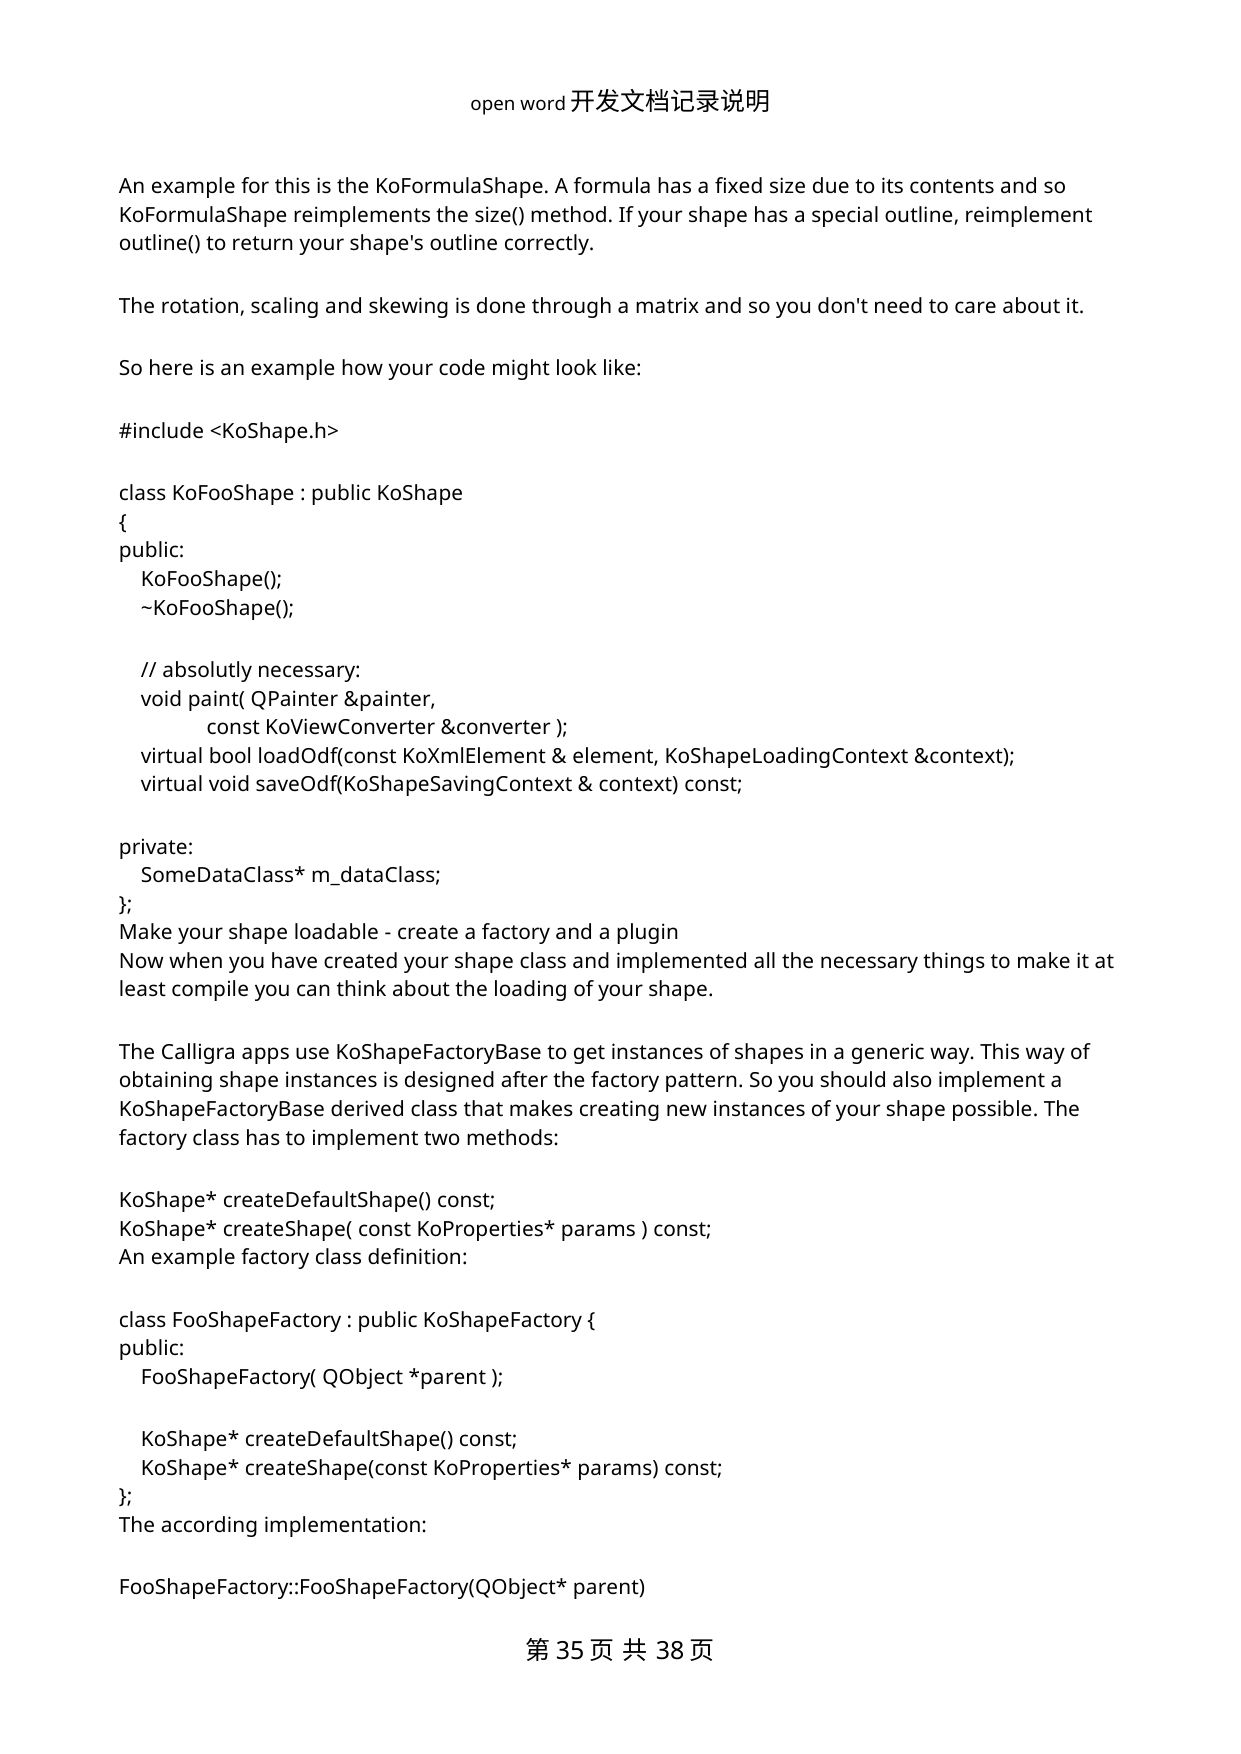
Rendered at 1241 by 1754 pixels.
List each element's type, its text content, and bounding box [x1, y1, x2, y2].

text An example factory class definition: [119, 1242, 1121, 1271]
text An example for this is the KoFormulaShape. A formula has a fixed size due to its contents and so KoFormulaShape reimplements the size() method. If your shape has a special outline, reimplement outline() to return your shape's outline correctly. [119, 171, 1121, 257]
text const KoViewConverter &converter ); [119, 712, 1121, 741]
text So here is an example how your code might look like: [119, 353, 1121, 382]
text KoShape* createDefaultShape() const; [119, 1185, 1121, 1213]
text KoShape* createShape(const KoProperties* params) const; [119, 1453, 1121, 1481]
text virtual void saveOdf(KoShapeSavingContext & context) const; [119, 769, 1121, 798]
text KoShape* createDefaultShape() const; [119, 1424, 1121, 1453]
text }; [119, 889, 1121, 917]
text SomeDataClass* m_dataClass; [119, 860, 1121, 889]
text { [119, 507, 1121, 535]
text The Calligra apps use KoShapeFactoryBase to get instances of shapes in a generic way. This way of obtaining shape instances is designed after the factory pattern. So you should also implement a KoShapeFactoryBase derived class that makes creating new instances of your shape possible. The factory class has to implement two methods: [119, 1037, 1121, 1151]
text // absolutly necessary: [119, 655, 1121, 683]
text #include <KoShape.h> [119, 416, 1121, 444]
text FooShapeFactory( QObject *parent ); [119, 1362, 1121, 1390]
text public: [119, 1333, 1121, 1362]
text Make your shape loadable - create a factory and a plugin [119, 917, 1121, 946]
text KoFooShape(); [119, 564, 1121, 592]
text virtual bool loadOdf(const KoXmlElement & element, KoShapeLoadingContext &context); [119, 741, 1121, 769]
text public: [119, 535, 1121, 564]
text private: [119, 832, 1121, 860]
text void paint( QPainter &painter, [119, 683, 1121, 712]
text The rotation, scaling and skewing is done through a matrix and so you don't need to care about it. [119, 291, 1121, 319]
text KoShape* createShape( const KoProperties* params ) const; [119, 1213, 1121, 1242]
text }; [119, 1481, 1121, 1510]
text ~KoFooShape(); [119, 592, 1121, 621]
text class FooShapeFactory : public KoShapeFactory { [119, 1304, 1121, 1333]
text The according implementation: [119, 1510, 1121, 1538]
text FooShapeFactory::FooShapeFactory(QObject* parent) [119, 1572, 1121, 1601]
text class KoFooShape : public KoShape [119, 478, 1121, 507]
text Now when you have created your shape class and implemented all the necessary things to make it at least compile you can think about the loading of your shape. [119, 946, 1121, 1003]
